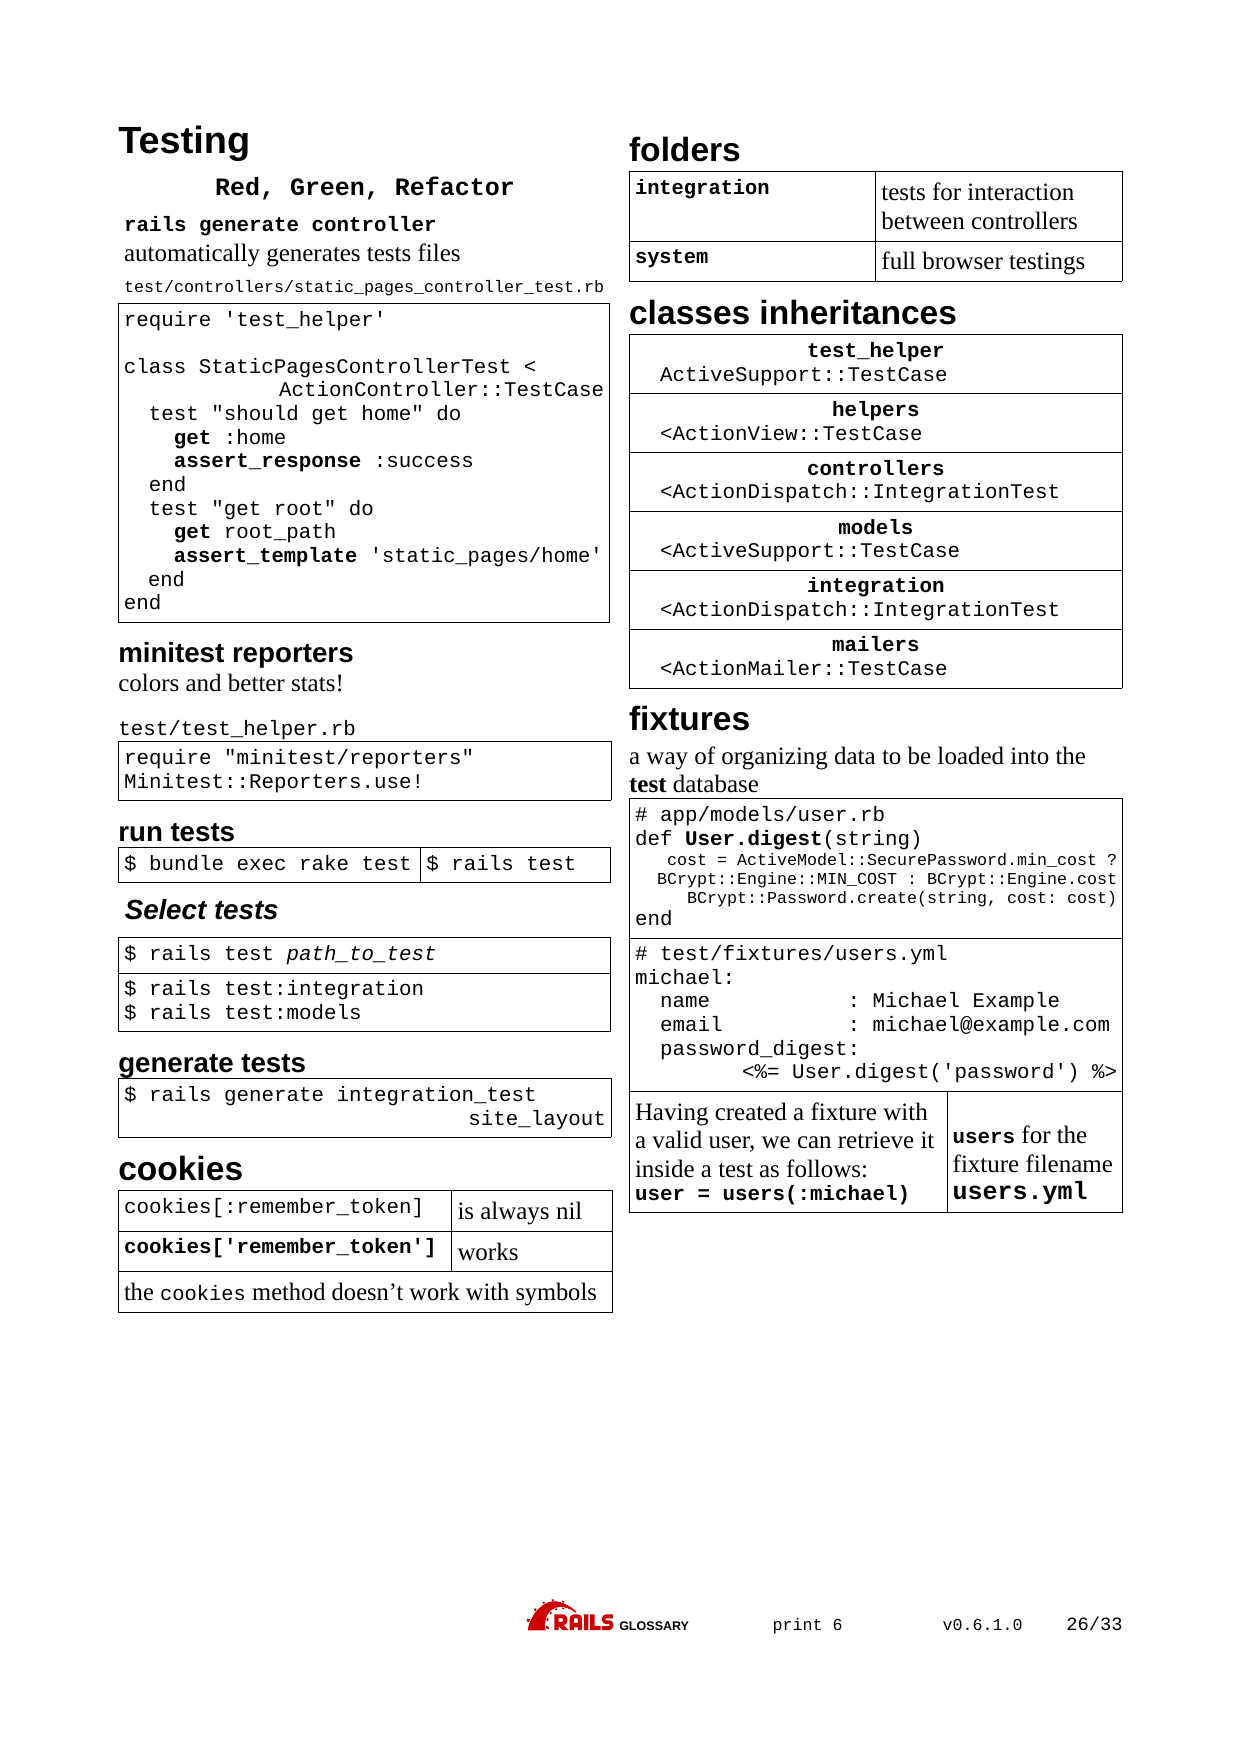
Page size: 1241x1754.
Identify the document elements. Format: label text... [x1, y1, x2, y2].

table_cell $ rails test path_to_test [119, 938, 610, 972]
table_cell Select tests [118, 883, 610, 937]
table_cell $ rails test:integration $ rails test:models [119, 974, 610, 1031]
table_cell models <ActiveSupport::TestCase [630, 512, 1122, 570]
table_cell integration <ActionDispatch::IntegrationTest [630, 571, 1122, 628]
table_header $ rails test [421, 848, 610, 882]
table_header require 'test_helper' class StaticPagesControllerTest < ActionController::TestCase test "should get home" do get :home assert_response :success end test "get root" do get root_path assert_template 'static_pages/home' end end [119, 304, 609, 622]
table_header test_helper ActiveSupport::TestCase [630, 335, 1122, 393]
subtitle Testing [118, 118, 611, 162]
table_cell mailers <ActionMailer::TestCase [630, 630, 1122, 687]
text colors and better stats! [118, 668, 611, 697]
subtitle minitest reporters [118, 637, 611, 668]
subtitle cookies [118, 1149, 611, 1187]
table_cell cookies['remember_token'] [119, 1232, 451, 1271]
table_cell test/controllers/static_pages_controller_test.rb [118, 273, 611, 303]
text test/test_helper.rb [118, 717, 611, 741]
table_header tests for interaction between controllers [876, 172, 1122, 241]
subtitle classes inheritances [629, 293, 1122, 331]
table_header require "minitest/reporters" Minitest::Reporters.use! [119, 742, 611, 800]
subtitle run tests [118, 815, 611, 847]
table_cell # test/fixtures/users.yml michael: name : Michael Example email : michael@example.com password_digest: <%= User.digest('password') %> [630, 939, 1122, 1091]
table_header integration [630, 172, 875, 241]
text a way of organizing data to be loaded into the test database [629, 741, 1122, 798]
text Red, Green, Refactor [118, 174, 611, 203]
subtitle folders [629, 130, 1122, 168]
table_header [481, 203, 611, 272]
table_cell works [452, 1232, 612, 1271]
table_header cookies[:remember_token] [119, 1191, 451, 1231]
subtitle generate tests [118, 1046, 611, 1078]
table_cell Having created a fixture with a valid user, we can retrieve it inside a test as follows: user = users(:michael) [630, 1092, 947, 1212]
table_cell full browser testings [876, 242, 1122, 281]
table_header $ rails generate integration_test site_layout [119, 1079, 611, 1137]
subtitle fixtures [629, 699, 1122, 738]
table_header # app/models/user.rb def User.digest(string) cost = ActiveModel::SecurePassword.min_cost ? BCrypt::Engine::MIN_COST : BCrypt::Engine.cost BCrypt::Password.create(string, cost: cost) end [630, 799, 1122, 937]
table_cell system [630, 242, 875, 281]
table_header $ bundle exec rake test [119, 848, 420, 882]
table_cell controllers <ActionDispatch::IntegrationTest [630, 453, 1122, 511]
table_header is always nil [452, 1191, 612, 1231]
table_header rails generate controller automatically generates tests files [118, 203, 481, 272]
table_cell the cookies method doesn’t work with symbols [119, 1272, 612, 1312]
table_cell helpers <ActionView::TestCase [630, 394, 1122, 452]
table_cell users for the fixture filename users.yml [948, 1092, 1122, 1212]
